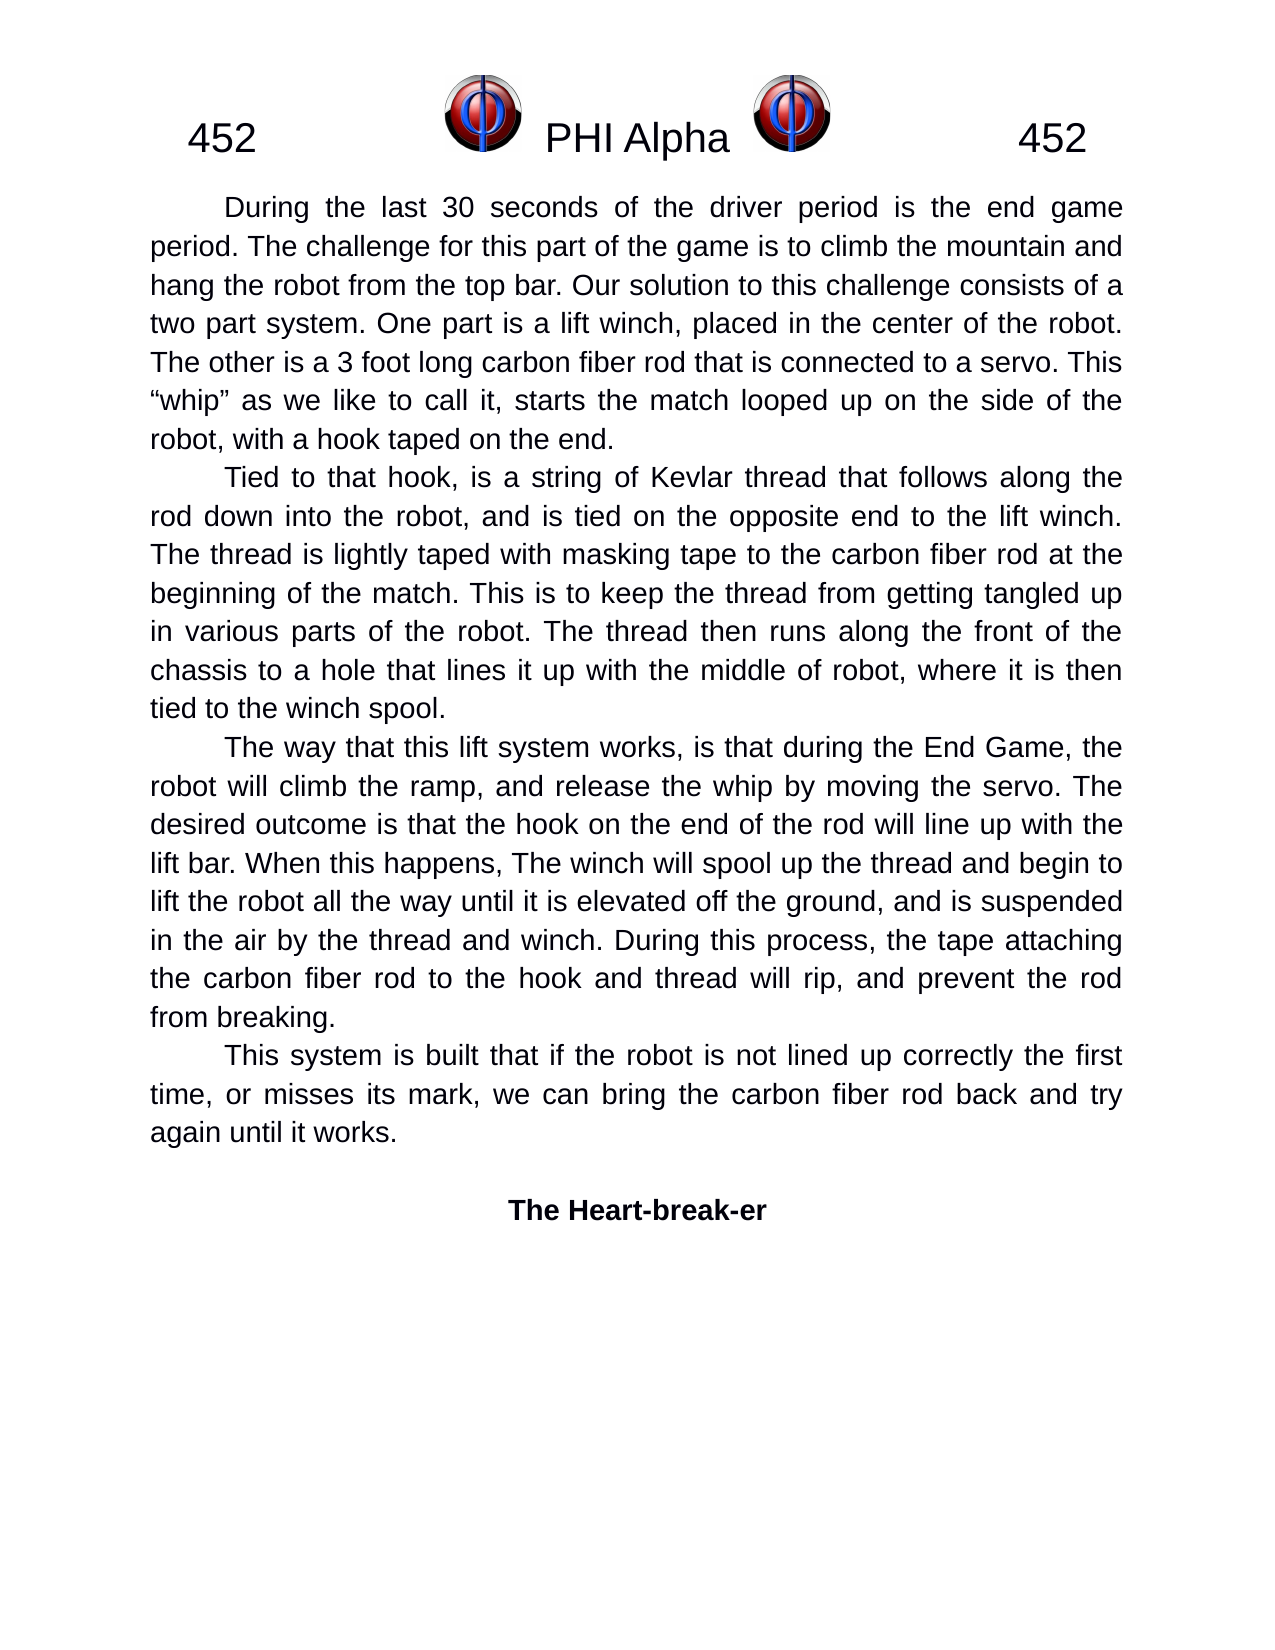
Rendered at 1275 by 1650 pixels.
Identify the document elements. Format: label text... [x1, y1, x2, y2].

picture [444, 75, 522, 152]
text This system is built that if the robot is not lined up correctly the first time, or misses its mark, we can bring the carbon fiber rod back and try again until it works. [150, 1038, 1125, 1149]
text The Heart-break-er [150, 1192, 1125, 1226]
text Tied to that hook, is a string of Kevlar thread that follows along the rod down into the robot, and is tied on the opposite end to the lift winch. The thread is lightly taped with masking tape to the carbon fiber rod at the beginning of the match. This is to keep the thread from getting tangled up in various parts of the robot. The thread then runs along the front of the chassis to a hole that lines it up with the middle of robot, where it is then tied to the winch spool. [150, 460, 1125, 725]
text During the last 30 seconds of the driver period is the end game period. The challenge for this part of the game is to climb the mountain and hang the robot from the top bar. Our solution to this challenge consists of a two part system. One part is a lift winch, placed in the center of the robot. The other is a 3 foot long carbon fiber rod that is connected to a servo. This “whip” as we like to call it, starts the match looped up on the side of the robot, with a hook taped on the end. [150, 190, 1125, 455]
text The way that this lift system works, is that during the End Game, the robot will climb the ramp, and release the whip by moving the servo. The desired outcome is that the hook on the end of the rod will line up with the lift bar. When this happens, The winch will spool up the thread and begin to lift the robot all the way until it is elevated off the ground, and is suspended in the air by the thread and winch. During this process, the tape attaching the carbon fiber rod to the hook and thread will rip, and prevent the rod from breaking. [150, 730, 1125, 1033]
picture [753, 75, 831, 152]
